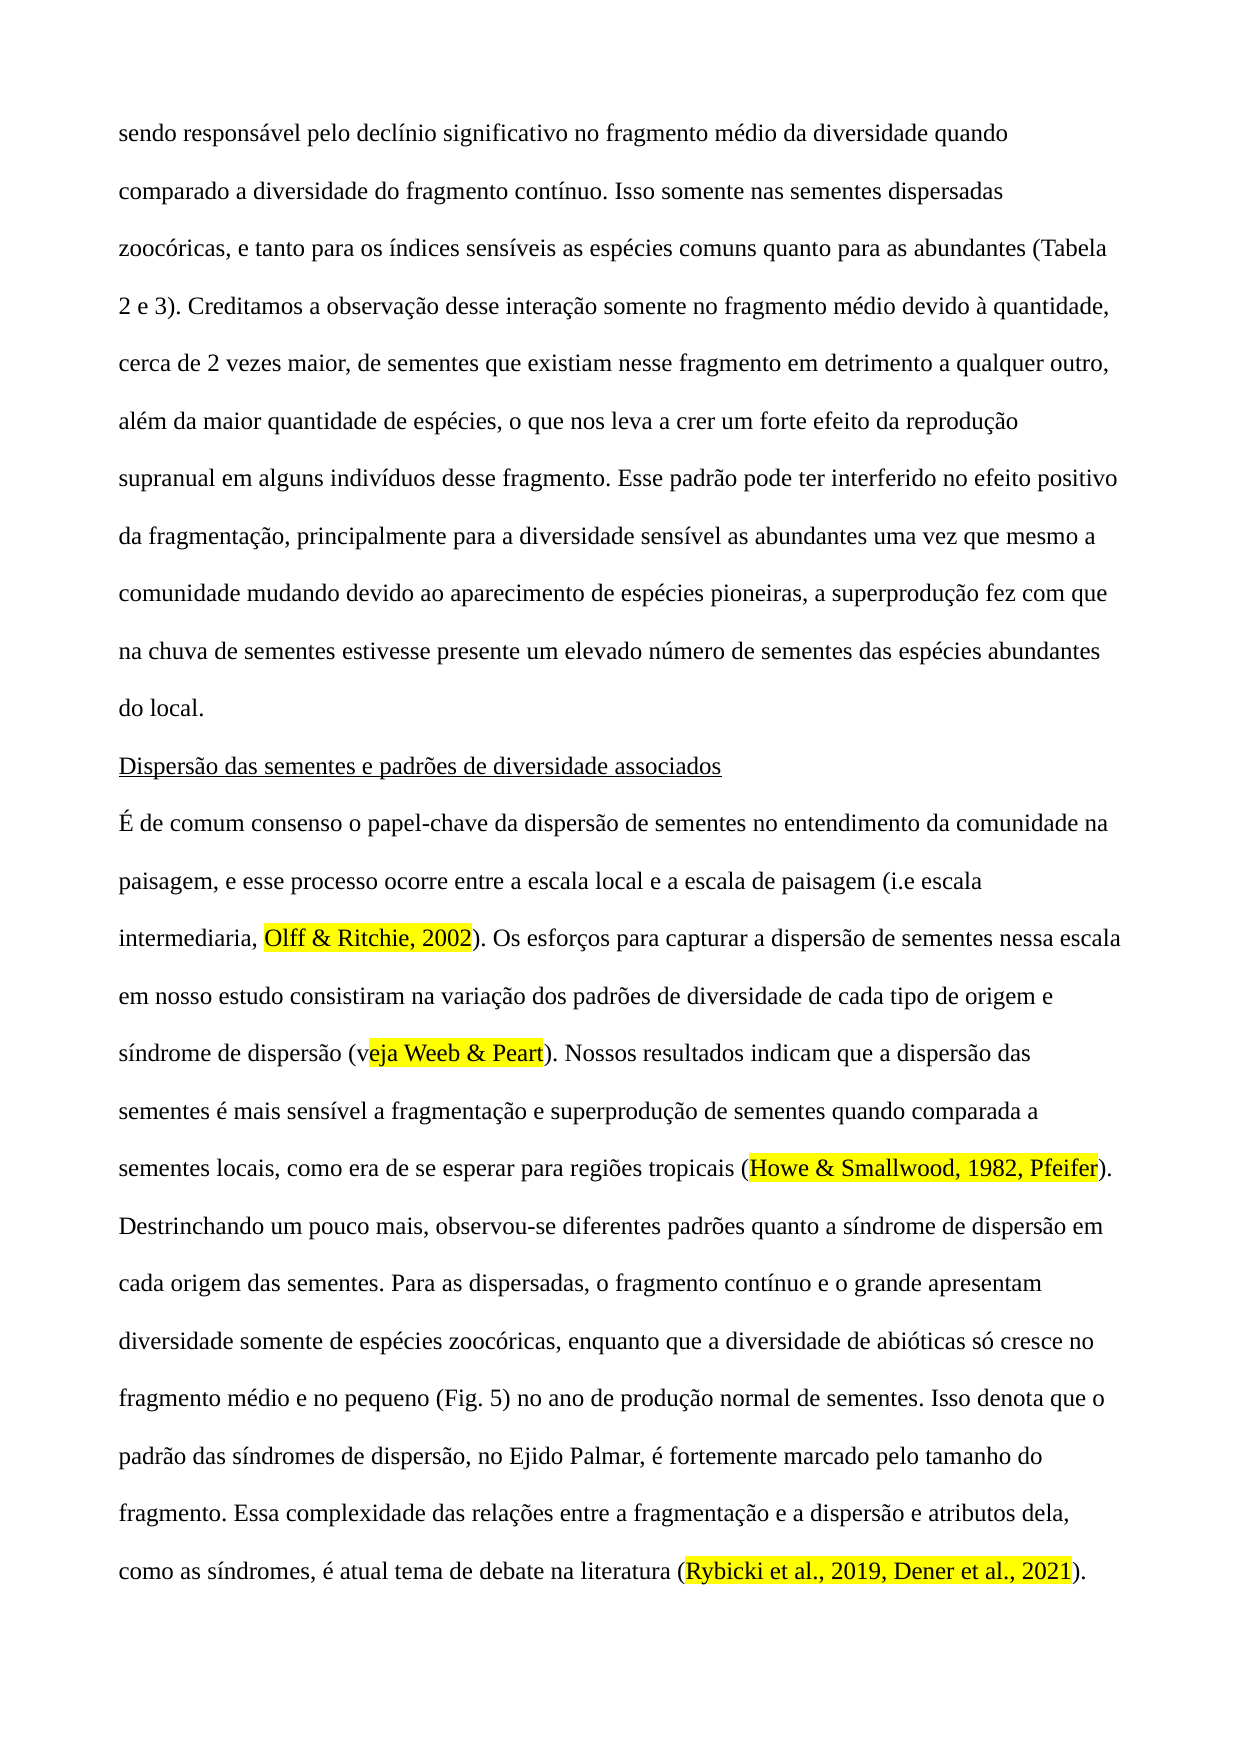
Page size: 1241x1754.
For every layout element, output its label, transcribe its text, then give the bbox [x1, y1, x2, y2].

text É de comum consenso o papel-chave da dispersão de sementes no entendimento da comunidade na paisagem, e esse processo ocorre entre a escala local e a escala de paisagem (i.e escala intermediaria, Olff & Ritchie, 2002). Os esforços para capturar a dispersão de sementes nessa escala em nosso estudo consistiram na variação dos padrões de diversidade de cada tipo de origem e síndrome de dispersão (veja Weeb & Peart). Nossos resultados indicam que a dispersão das sementes é mais sensível a fragmentação e superprodução de sementes quando comparada a sementes locais, como era de se esperar para regiões tropicais (Howe & Smallwood, 1982, Pfeifer). [118, 808, 1122, 1182]
text Dispersão das sementes e padrões de diversidade associados [118, 751, 1122, 779]
text sendo responsável pelo declínio significativo no fragmento médio da diversidade quando comparado a diversidade do fragmento contínuo. Isso somente nas sementes dispersadas zoocóricas, e tanto para os índices sensíveis as espécies comuns quanto para as abundantes (Tabela 2 e 3). Creditamos a observação desse interação somente no fragmento médio devido à quantidade, cerca de 2 vezes maior, de sementes que existiam nesse fragmento em detrimento a qualquer outro, além da maior quantidade de espécies, o que nos leva a crer um forte efeito da reprodução supranual em alguns indivíduos desse fragmento. Esse padrão pode ter interferido no efeito positivo da fragmentação, principalmente para a diversidade sensível as abundantes uma vez que mesmo a comunidade mudando devido ao aparecimento de espécies pioneiras, a superprodução fez com que na chuva de sementes estivesse presente um elevado número de sementes das espécies abundantes do local. [118, 118, 1122, 722]
text Destrinchando um pouco mais, observou-se diferentes padrões quanto a síndrome de dispersão em cada origem das sementes. Para as dispersadas, o fragmento contínuo e o grande apresentam diversidade somente de espécies zoocóricas, enquanto que a diversidade de abióticas só cresce no fragmento médio e no pequeno (Fig. 5) no ano de produção normal de sementes. Isso denota que o padrão das síndromes de dispersão, no Ejido Palmar, é fortemente marcado pelo tamanho do fragmento. Essa complexidade das relações entre a fragmentação e a dispersão e atributos dela, como as síndromes, é atual tema de debate na literatura (Rybicki et al., 2019, Dener et al., 2021). [118, 1211, 1122, 1584]
